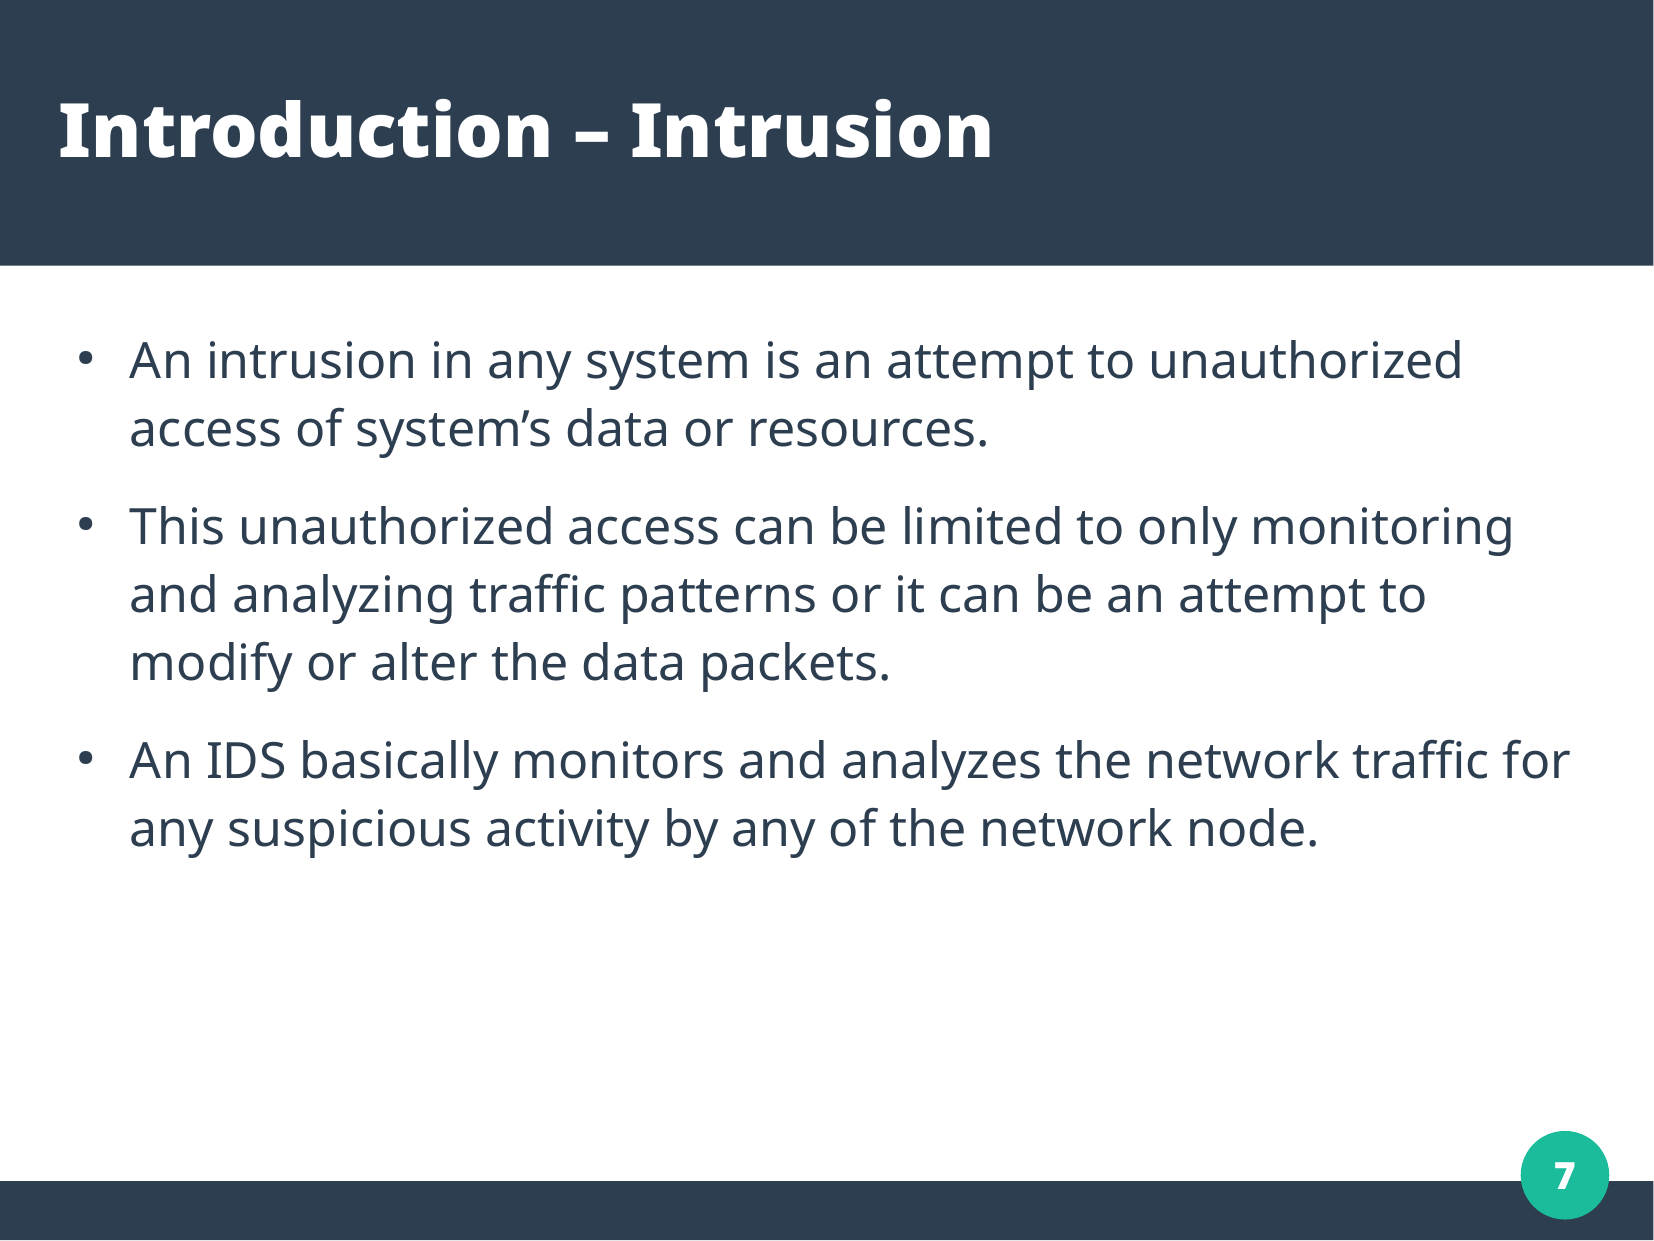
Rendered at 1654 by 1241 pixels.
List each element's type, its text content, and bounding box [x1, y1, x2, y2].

list An intrusion in any system is an attempt to unauthorized access of system’s data or resources. This unauthorized access can be limited to only monitoring and analyzing traffic patterns or it can be an attempt to modify or alter the data packets. An IDS basically monitors and analyzes the network traffic for any suspicious activity by any of the network node. [59, 324, 1595, 1152]
title Introduction – Intrusion [59, 49, 1595, 207]
